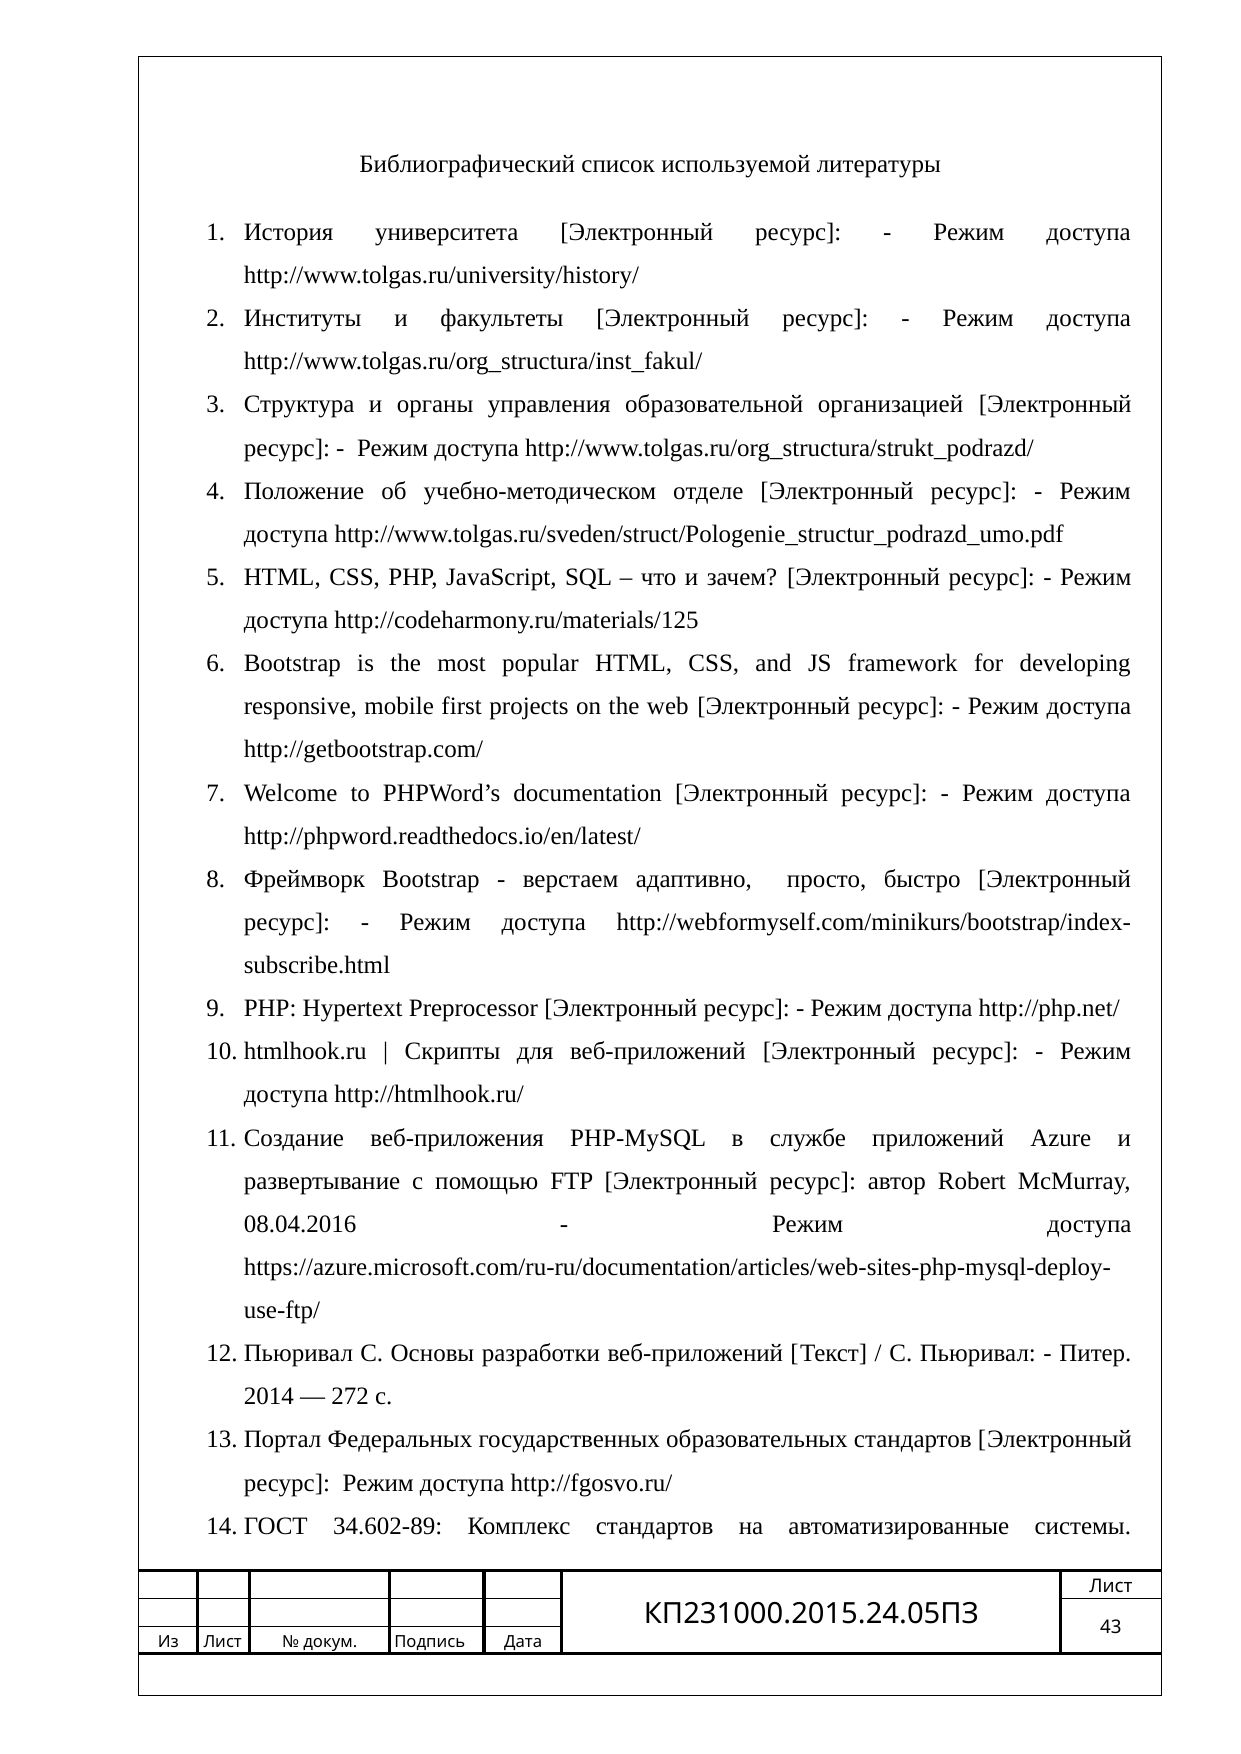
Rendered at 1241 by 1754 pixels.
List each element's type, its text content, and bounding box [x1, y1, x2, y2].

list Фреймворк Bootstrap - верстаем адаптивно, просто, быстро [Электронный ресурс]: - Режим доступа http://webformyself.com/minikurs/bootstrap/index-subscribe.html [206, 864, 1132, 979]
subtitle Библиографический список используемой литературы [168, 149, 1132, 178]
list Создание веб-приложения PHP-MySQL в службе приложений Azure и развертывание с помощью FTP [Электронный ресурс]: автор Robert McMurray, 08.04.2016 - Режим доступа https://azure.microsoft.com/ru-ru/documentation/articles/web-sites-php-mysql-deploy-use-ftp/ [206, 1123, 1132, 1324]
list Положение об учебно-методическом отделе [Электронный ресурс]: - Режим доступа http://www.tolgas.ru/sveden/struct/Pologenie_structur_podrazd_umo.pdf [206, 476, 1132, 548]
list Институты и факультеты [Электронный ресурс]: - Режим доступа http://www.tolgas.ru/org_structura/inst_fakul/ [206, 303, 1132, 375]
list htmlhook.ru | Скрипты для веб-приложений [Электронный ресурс]: - Режим доступа http://htmlhook.ru/ [206, 1036, 1132, 1108]
list ГОСТ 34.602-89: Комплекс стандартов на автоматизированные системы. [206, 1511, 1132, 1539]
list HTML, CSS, PHP, JavaScript, SQL – что и зачем? [Электронный ресурс]: - Режим доступа http://codeharmony.ru/materials/125 [206, 562, 1132, 634]
list Структура и органы управления образовательной организацией [Электронный ресурс]: - Режим доступа http://www.tolgas.ru/org_structura/strukt_podrazd/ [206, 389, 1132, 461]
list Пьюривал С. Основы разработки веб-приложений [Текст] / С. Пьюривал: - Питер. 2014 — 272 с. [206, 1338, 1132, 1410]
list История университета [Электронный ресурс]: - Режим доступа http://www.tolgas.ru/university/history/ [206, 217, 1132, 289]
list Портал Федеральных государственных образовательных стандартов [Электронный ресурс]: Режим доступа http://fgosvo.ru/ [206, 1424, 1132, 1496]
list Bootstrap is the most popular HTML, CSS, and JS framework for developing responsive, mobile first projects on the web [Электронный ресурс]: - Режим доступа http://getbootstrap.com/ [206, 648, 1132, 763]
list Welcome to PHPWord’s documentation [Электронный ресурс]: - Режим доступа http://phpword.readthedocs.io/en/latest/ [206, 778, 1132, 849]
list PHP: Hypertext Preprocessor [Электронный ресурс]: - Режим доступа http://php.net/ [206, 993, 1132, 1022]
